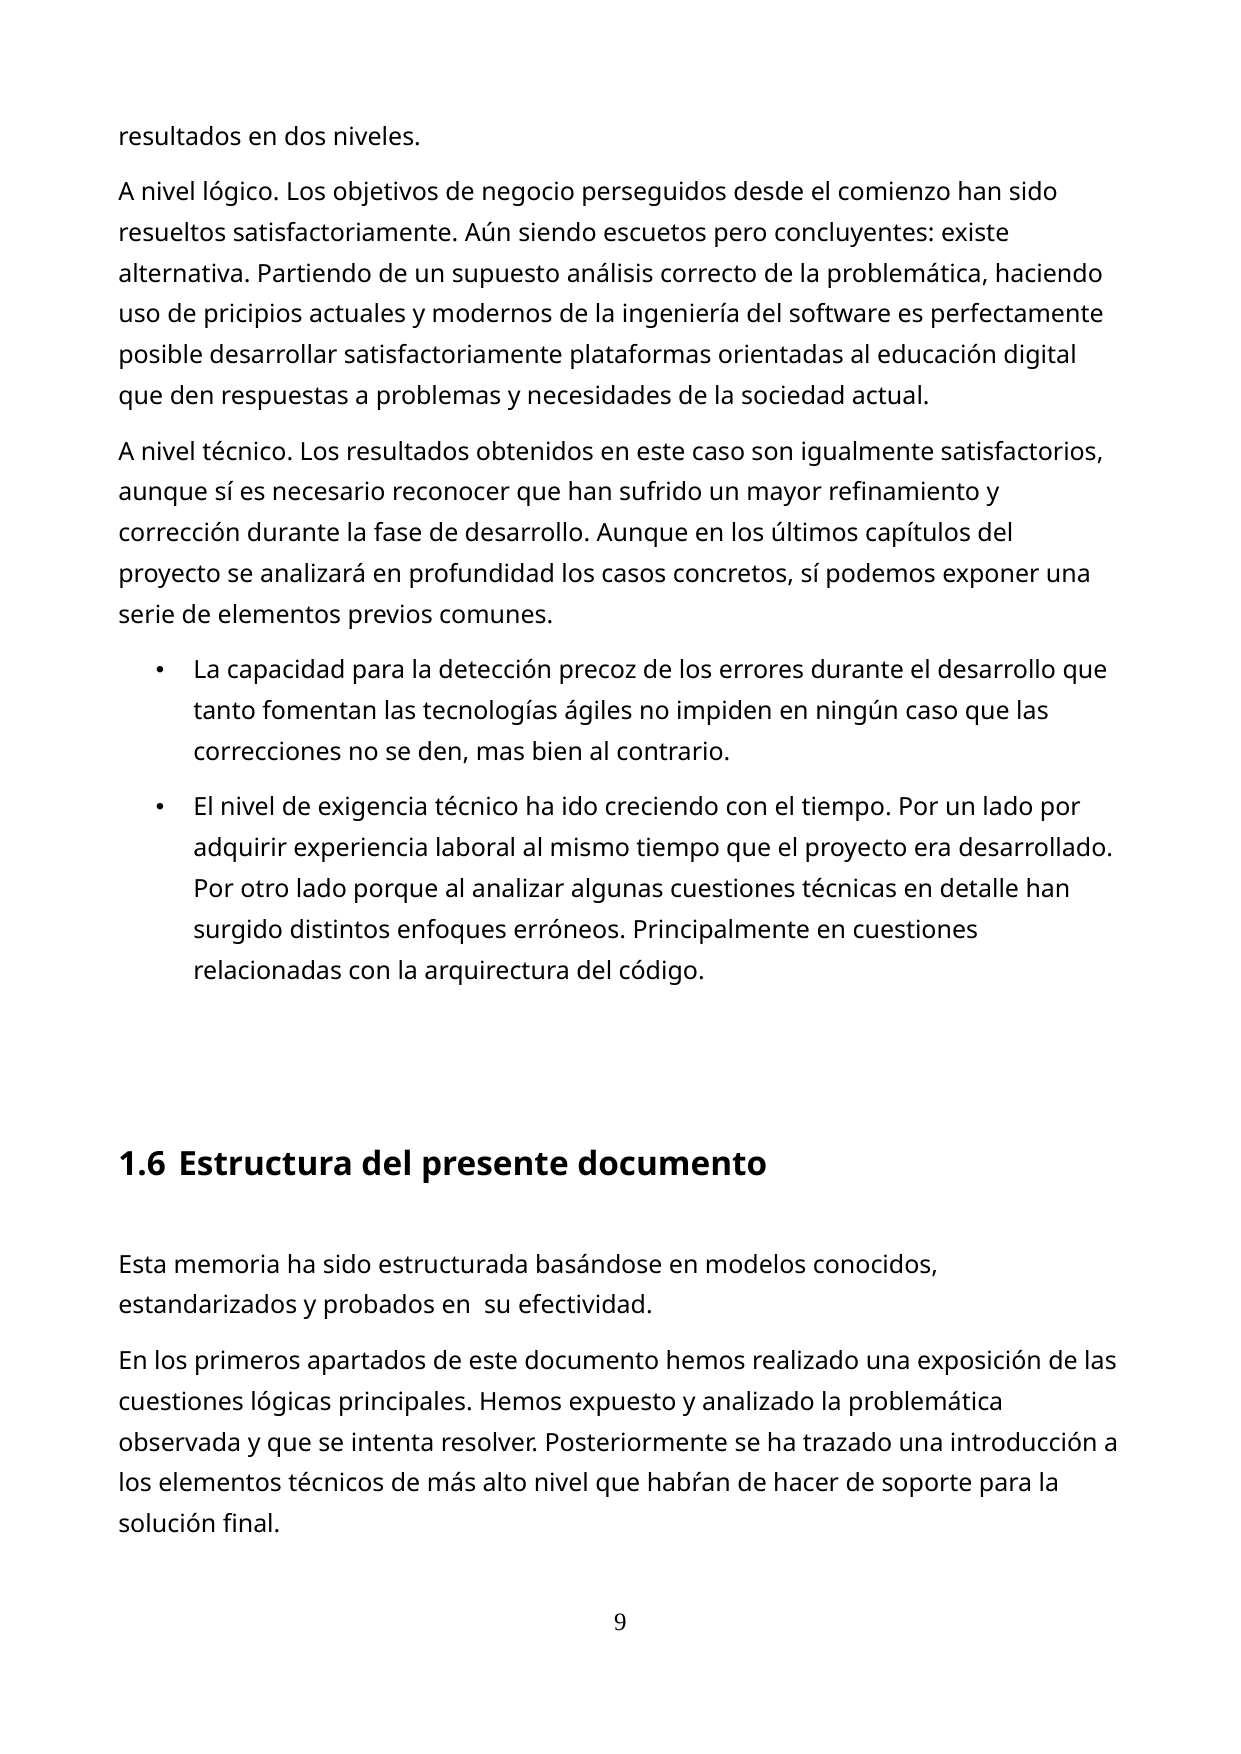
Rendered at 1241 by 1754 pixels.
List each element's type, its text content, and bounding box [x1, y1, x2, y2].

subtitle Estructura del presente documento [118, 1139, 1122, 1185]
text Esta memoria ha sido estructurada basándose en modelos conocidos, estandarizados y probados en su efectividad. [118, 1246, 1122, 1321]
text resultados en dos niveles. [118, 118, 1122, 152]
list La capacidad para la detección precoz de los errores durante el desarrollo que tanto fomentan las tecnologías ágiles no impiden en ningún caso que las correcciones no se den, mas bien al contrario. [156, 652, 1122, 768]
text En los primeros apartados de este documento hemos realizado una exposición de las cuestiones lógicas principales. Hemos expuesto y analizado la problemática observada y que se intenta resolver. Posteriormente se ha trazado una introducción a los elementos técnicos de más alto nivel que habŕan de hacer de soporte para la solución final. [118, 1343, 1122, 1540]
list El nivel de exigencia técnico ha ido creciendo con el tiempo. Por un lado por adquirir experiencia laboral al mismo tiempo que el proyecto era desarrollado. Por otro lado porque al analizar algunas cuestiones técnicas en detalle han surgido distintos enfoques erróneos. Principalmente en cuestiones relacionadas con la arquirectura del código. [156, 789, 1122, 986]
text A nivel técnico. Los resultados obtenidos en este caso son igualmente satisfactorios, aunque sí es necesario reconocer que han sufrido un mayor refinamiento y corrección durante la fase de desarrollo. Aunque en los últimos capítulos del proyecto se analizará en profundidad los casos concretos, sí podemos exponer una serie de elementos previos comunes. [118, 433, 1122, 631]
text A nivel lógico. Los objetivos de negocio perseguidos desde el comienzo han sido resueltos satisfactoriamente. Aún siendo escuetos pero concluyentes: existe alternativa. Partiendo de un supuesto análisis correcto de la problemática, haciendo uso de pricipios actuales y modernos de la ingeniería del software es perfectamente posible desarrollar satisfactoriamente plataformas orientadas al educación digital que den respuestas a problemas y necesidades de la sociedad actual. [118, 173, 1122, 412]
